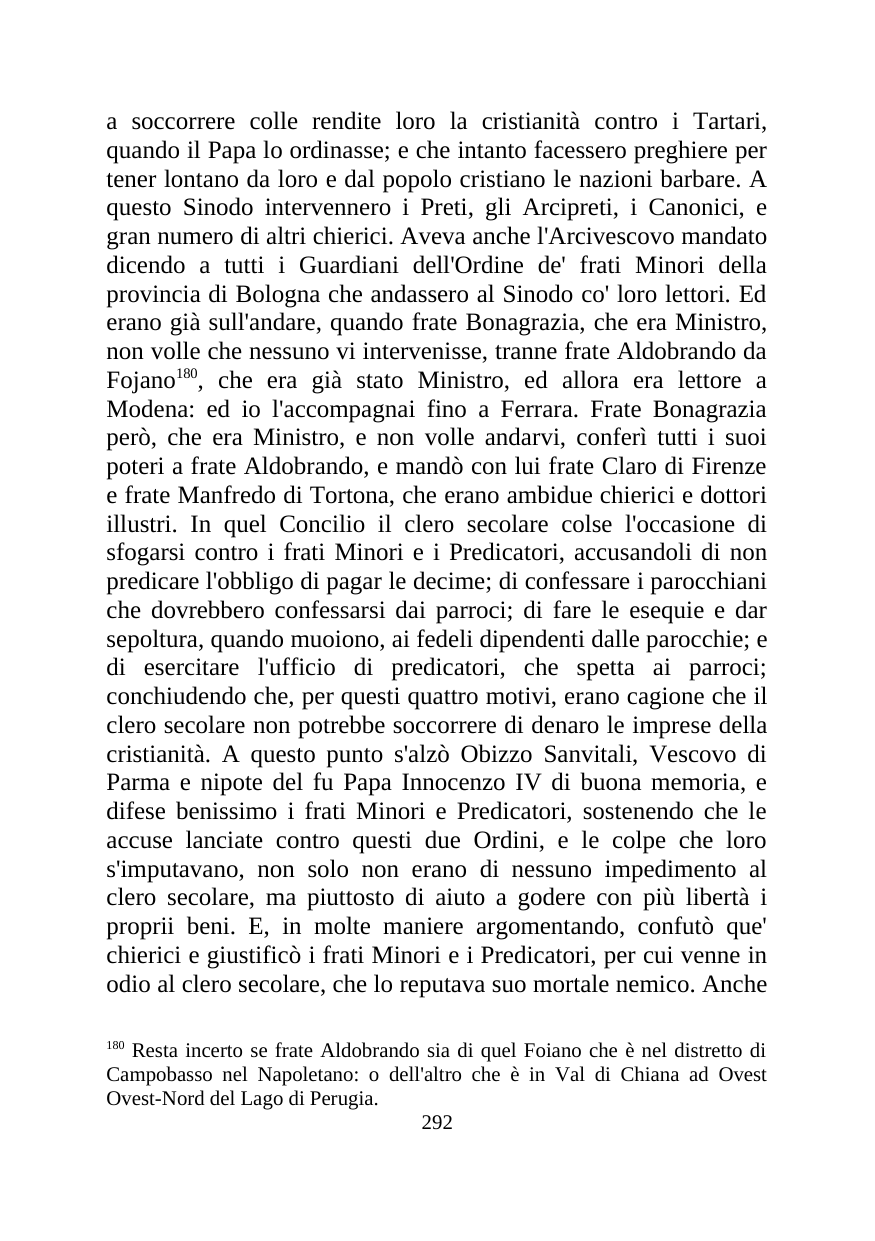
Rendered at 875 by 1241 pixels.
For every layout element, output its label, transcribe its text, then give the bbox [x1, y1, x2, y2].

text a soccorrere colle rendite loro la cristianità contro i Tartari, quando il Papa lo ordinasse; e che intanto facessero preghiere per tener lontano da loro e dal popolo cristiano le nazioni barbare. A questo Sinodo intervennero i Preti, gli Arcipreti, i Canonici, e gran numero di altri chierici. Aveva anche l'Arcivescovo mandato dicendo a tutti i Guardiani dell'Ordine de' frati Minori della provincia di Bologna che andassero al Sinodo co' loro lettori. Ed erano già sull'andare, quando frate Bonagrazia, che era Ministro, non volle che nessuno vi intervenisse, tranne frate Aldobrando da Fojano, che era già stato Ministro, ed allora era lettore a Modena: ed io l'accompagnai fino a Ferrara. Frate Bonagrazia però, che era Ministro, e non volle andarvi, conferì tutti i suoi poteri a frate Aldobrando, e mandò con lui frate Claro di Firenze e frate Manfredo di Tortona, che erano ambidue chierici e dottori illustri. In quel Concilio il clero secolare colse l'occasione di sfogarsi contro i frati Minori e i Predicatori, accusandoli di non predicare l'obbligo di pagar le decime; di confessare i parocchiani che dovrebbero confessarsi dai parroci; di fare le esequie e dar sepoltura, quando muoiono, ai fedeli dipendenti dalle parocchie; e di esercitare l'ufficio di predicatori, che spetta ai parroci; conchiudendo che, per questi quattro motivi, erano cagione che il clero secolare non potrebbe soccorrere di denaro le imprese della cristianità. A questo punto s'alzò Obizzo Sanvitali, Vescovo di Parma e nipote del fu Papa Innocenzo IV di buona memoria, e difese benissimo i frati Minori e Predicatori, sostenendo che le accuse lanciate contro questi due Ordini, e le colpe che loro s'imputavano, non solo non erano di nessuno impedimento al clero secolare, ma piuttosto di aiuto a godere con più libertà i proprii beni. E, in molte maniere argomentando, confutò que' chierici e giustificò i frati Minori e i Predicatori, per cui venne in odio al clero secolare, che lo reputava suo mortale nemico. Anche [106, 106, 768, 997]
text Resta incerto se frate Aldobrando sia di quel Foiano che è nel distretto di Campobasso nel Napoletano: o dell'altro che è in Val di Chiana ad Ovest Ovest-Nord del Lago di Perugia. [106, 1038, 768, 1110]
